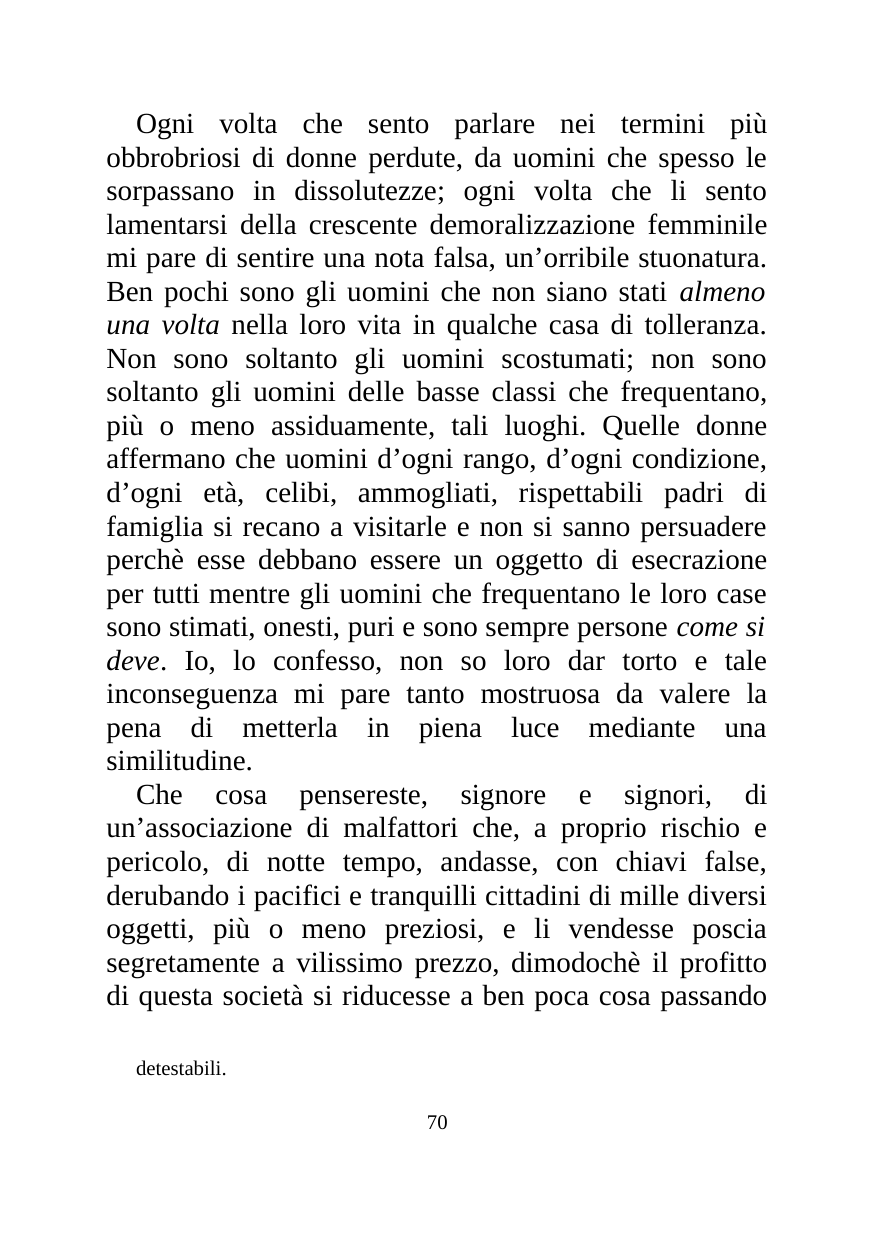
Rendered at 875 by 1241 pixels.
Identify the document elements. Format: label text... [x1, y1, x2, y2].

text Ogni volta che sento parlare nei termini più obbrobriosi di donne perdute, da uomini che spesso le sorpassano in dissolutezze; ogni volta che li sento lamentarsi della crescente demoralizzazione femminile mi pare di sentire una nota falsa, un’orribile stuonatura. Ben pochi sono gli uomini che non siano stati almeno una volta nella loro vita in qualche casa di tolleranza. Non sono soltanto gli uomini scostumati; non sono soltanto gli uomini delle basse classi che frequentano, più o meno assiduamente, tali luoghi. Quelle donne affermano che uomini d’ogni rango, d’ogni condizione, d’ogni età, celibi, ammogliati, rispettabili padri di famiglia si recano a visitarle e non si sanno persuadere perchè esse debbano essere un oggetto di esecrazione per tutti mentre gli uomini che frequentano le loro case sono stimati, onesti, puri e sono sempre persone come si deve. Io, lo confesso, non so loro dar torto e tale inconseguenza mi pare tanto mostruosa da valere la pena di metterla in piena luce mediante una similitudine. [106, 106, 768, 777]
text Che cosa pensereste, signore e signori, di un’associazione di malfattori che, a proprio rischio e pericolo, di notte tempo, andasse, con chiavi false, derubando i pacifici e tranquilli cittadini di mille diversi oggetti, più o meno preziosi, e li vendesse poscia segretamente a vilissimo prezzo, dimodochè il profitto di questa società si riducesse a ben poca cosa passando [106, 777, 768, 1012]
text detestabili. [106, 1056, 768, 1080]
